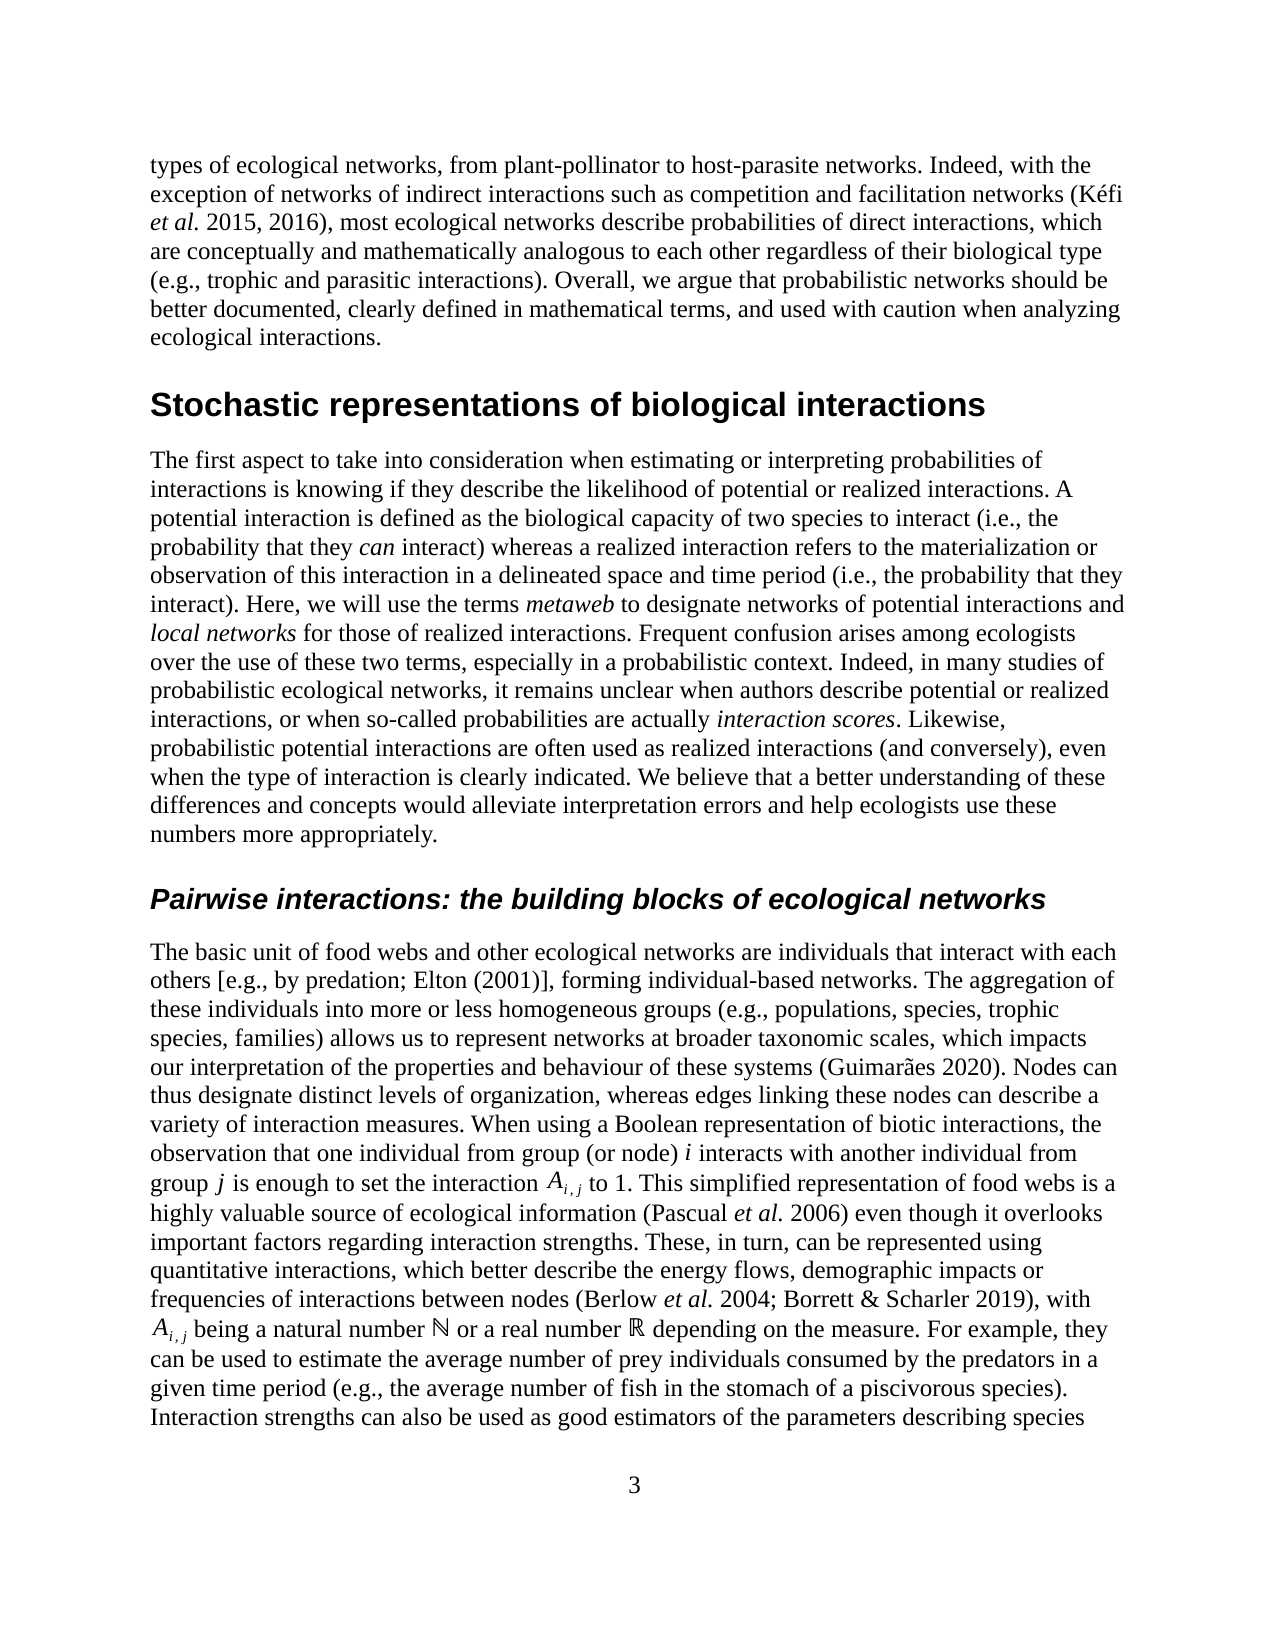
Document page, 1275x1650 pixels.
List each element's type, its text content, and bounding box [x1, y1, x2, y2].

subtitle Stochastic representations of biological interactions [150, 385, 1125, 424]
text The basic unit of food webs and other ecological networks are individuals that interact with each others [e.g., by predation; Elton (2001)], forming individual-based networks. The aggregation of these individuals into more or less homogeneous groups (e.g., populations, species, trophic species, families) allows us to represent networks at broader taxonomic scales, which impacts our interpretation of the properties and behaviour of these systems (Guimarães 2020). Nodes can thus designate distinct levels of organization, whereas edges linking these nodes can describe a variety of interaction measures. When using a Boolean representation of biotic interactions, the observation that one individual from group (or node) interacts with another individual from group is enough to set the interaction to 1. This simplified representation of food webs is a highly valuable source of ecological information (Pascual et al. 2006) even though it overlooks important factors regarding interaction strengths. These, in turn, can be represented using quantitative interactions, which better describe the energy flows, demographic impacts or frequencies of interactions between nodes (Berlow et al. 2004; Borrett & Scharler 2019), with being a natural number or a real number depending on the measure. For example, they can be used to estimate the average number of prey individuals consumed by the predators in a given time period (e.g., the average number of fish in the stomach of a piscivorous species). Interaction strengths can also be used as good estimators of the parameters describing species [150, 937, 1125, 1431]
text The first aspect to take into consideration when estimating or interpreting probabilities of interactions is knowing if they describe the likelihood of potential or realized interactions. A potential interaction is defined as the biological capacity of two species to interact (i.e., the probability that they can interact) whereas a realized interaction refers to the materialization or observation of this interaction in a delineated space and time period (i.e., the probability that they interact). Here, we will use the terms metaweb to designate networks of potential interactions and local networks for those of realized interactions. Frequent confusion arises among ecologists over the use of these two terms, especially in a probabilistic context. Indeed, in many studies of probabilistic ecological networks, it remains unclear when authors describe potential or realized interactions, or when so-called probabilities are actually interaction scores. Likewise, probabilistic potential interactions are often used as realized interactions (and conversely), even when the type of interaction is clearly indicated. We believe that a better understanding of these differences and concepts would alleviate interpretation errors and help ecologists use these numbers more appropriately. [150, 445, 1125, 848]
subtitle Pairwise interactions: the building blocks of ecological networks [150, 882, 1125, 915]
text types of ecological networks, from plant-pollinator to host-parasite networks. Indeed, with the exception of networks of indirect interactions such as competition and facilitation networks (Kéfi et al. 2015, 2016), most ecological networks describe probabilities of direct interactions, which are conceptually and mathematically analogous to each other regardless of their biological type (e.g., trophic and parasitic interactions). Overall, we argue that probabilistic networks should be better documented, clearly defined in mathematical terms, and used with caution when analyzing ecological interactions. [150, 150, 1125, 351]
